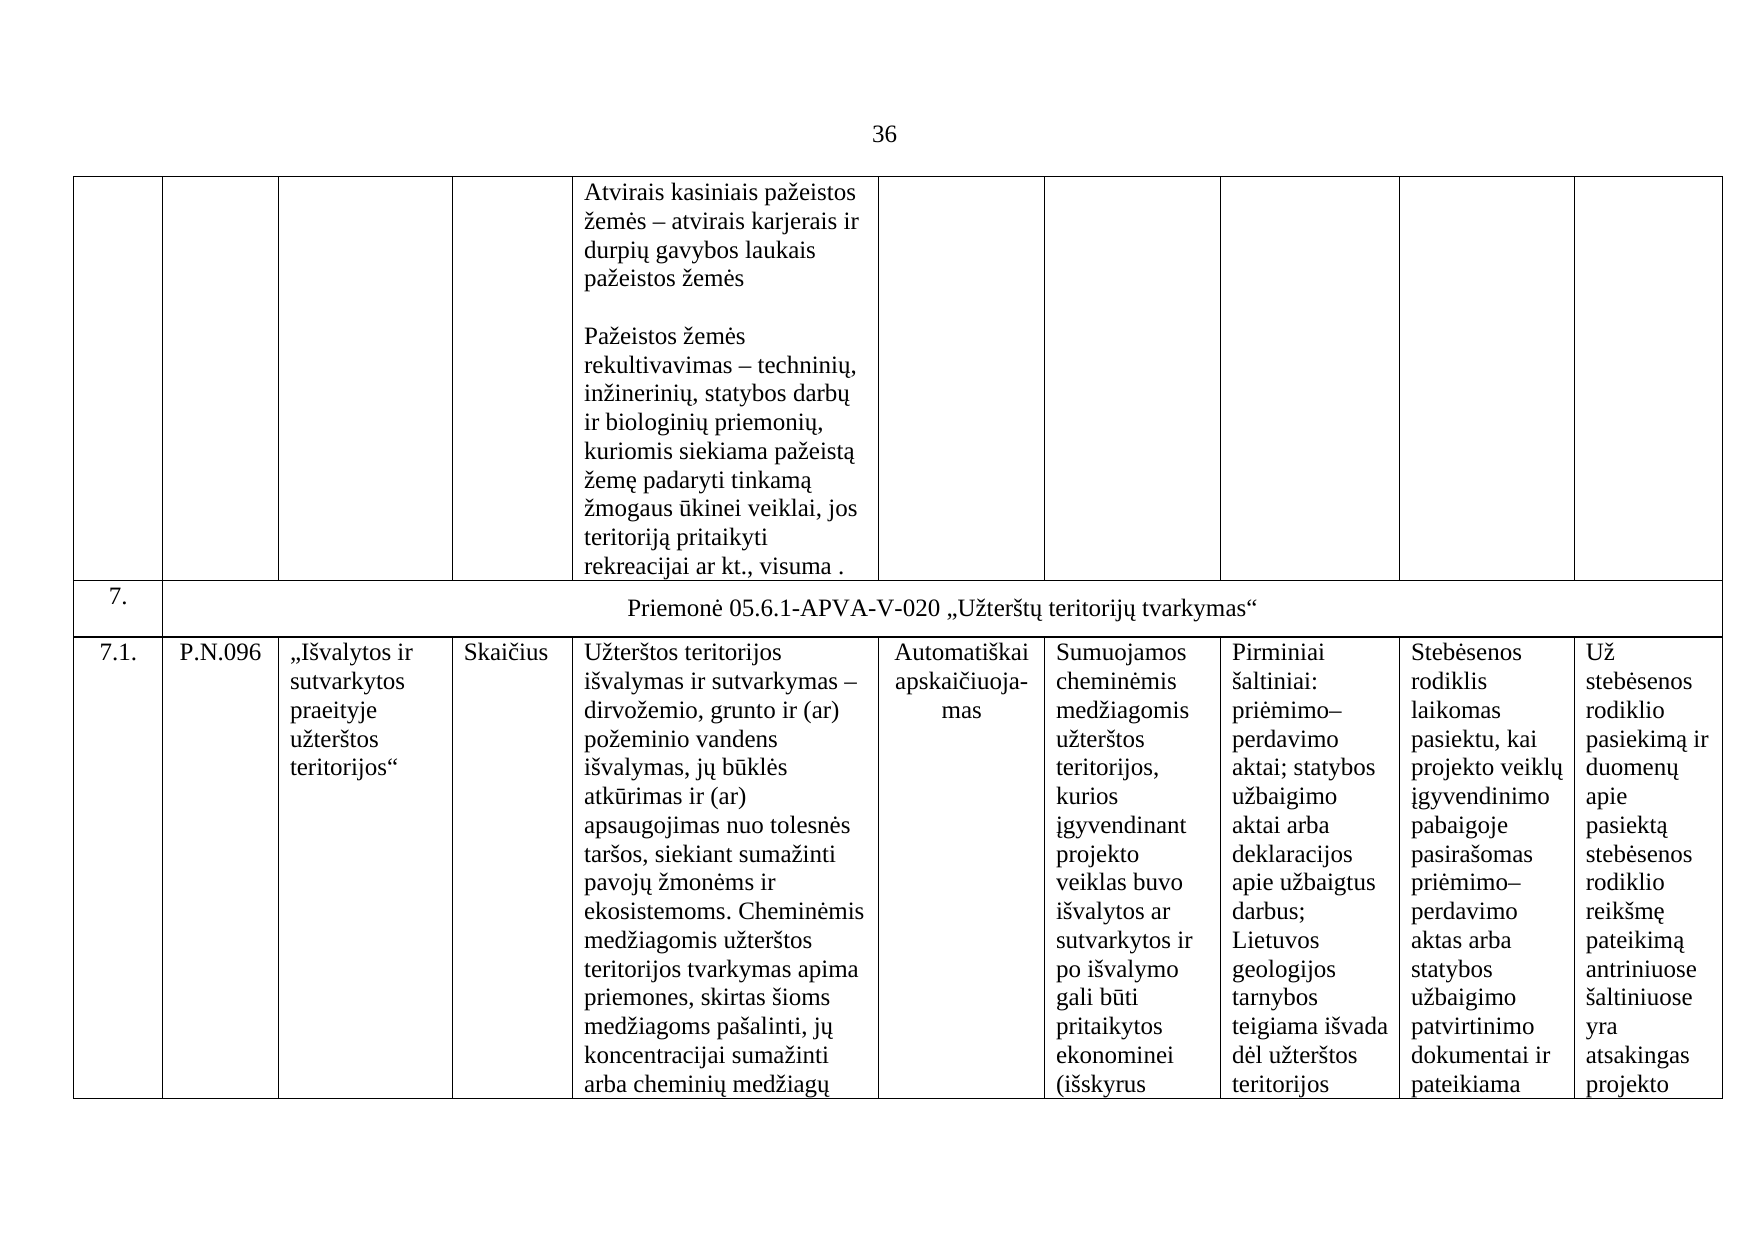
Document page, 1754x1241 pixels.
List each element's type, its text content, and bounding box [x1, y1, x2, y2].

table_cell „Išvalytos ir sutvarkytos praeityje užterštos teritorijos“ [279, 638, 452, 1097]
table_cell [74, 177, 162, 580]
table_cell Pirminiai šaltiniai: priėmimo–perdavimo aktai; statybos užbaigimo aktai arba deklaracijos apie užbaigtus darbus; Lietuvos geologijos tarnybos teigiama išvada dėl užterštos teritorijos [1221, 638, 1399, 1097]
table_cell [1723, 176, 1728, 580]
table_cell [1045, 177, 1220, 580]
table_cell Sumuojamos cheminėmis medžiagomis užterštos teritorijos, kurios įgyvendinant projekto veiklas buvo išvalytos ar sutvarkytos ir po išvalymo gali būti pritaikytos ekonominei (išskyrus [1045, 638, 1220, 1097]
table_cell Automatiškai apskaičiuoja-mas [879, 638, 1044, 1097]
table_cell [1400, 177, 1574, 580]
table_cell [163, 177, 278, 580]
table_cell [1723, 636, 1728, 1097]
table_cell 7.1. [74, 638, 162, 1097]
table_cell 7. [74, 581, 162, 636]
table_cell [1575, 177, 1722, 580]
table_cell P.N.096 [163, 638, 278, 1097]
table_cell Užterštos teritorijos išvalymas ir sutvarkymas – dirvožemio, grunto ir (ar) požeminio vandens išvalymas, jų būklės atkūrimas ir (ar) apsaugojimas nuo tolesnės taršos, siekiant sumažinti pavojų žmonėms ir ekosistemoms. Cheminėmis medžiagomis užterštos teritorijos tvarkymas apima priemones, skirtas šioms medžiagoms pašalinti, jų koncentracijai sumažinti arba cheminių medžiagų [573, 638, 878, 1097]
table_cell [1723, 580, 1728, 636]
table_cell Priemonė 05.6.1-APVA-V-020 „Užterštų teritorijų tvarkymas“ [163, 581, 1722, 636]
table_cell [453, 177, 572, 580]
table_cell Atvirais kasiniais pažeistos žemės – atvirais karjerais ir durpių gavybos laukais pažeistos žemės Pažeistos žemės rekultivavimas – techninių, inžinerinių, statybos darbų ir biologinių priemonių, kuriomis siekiama pažeistą žemę padaryti tinkamą žmogaus ūkinei veiklai, jos teritoriją pritaikyti rekreacijai ar kt., visuma . [573, 177, 878, 580]
table_cell Skaičius [453, 638, 572, 1097]
table_cell Stebėsenos rodiklis laikomas pasiektu, kai projekto veiklų įgyvendinimo pabaigoje pasirašomas priėmimo–perdavimo aktas arba statybos užbaigimo patvirtinimo dokumentai ir pateikiama [1400, 638, 1574, 1097]
table_cell Už stebėsenos rodiklio pasiekimą ir duomenų apie pasiektą stebėsenos rodiklio reikšmę pateikimą antriniuose šaltiniuose yra atsakingas projekto [1575, 638, 1722, 1097]
table_cell [879, 177, 1044, 580]
table_cell [1221, 177, 1399, 580]
table_cell [279, 177, 452, 580]
